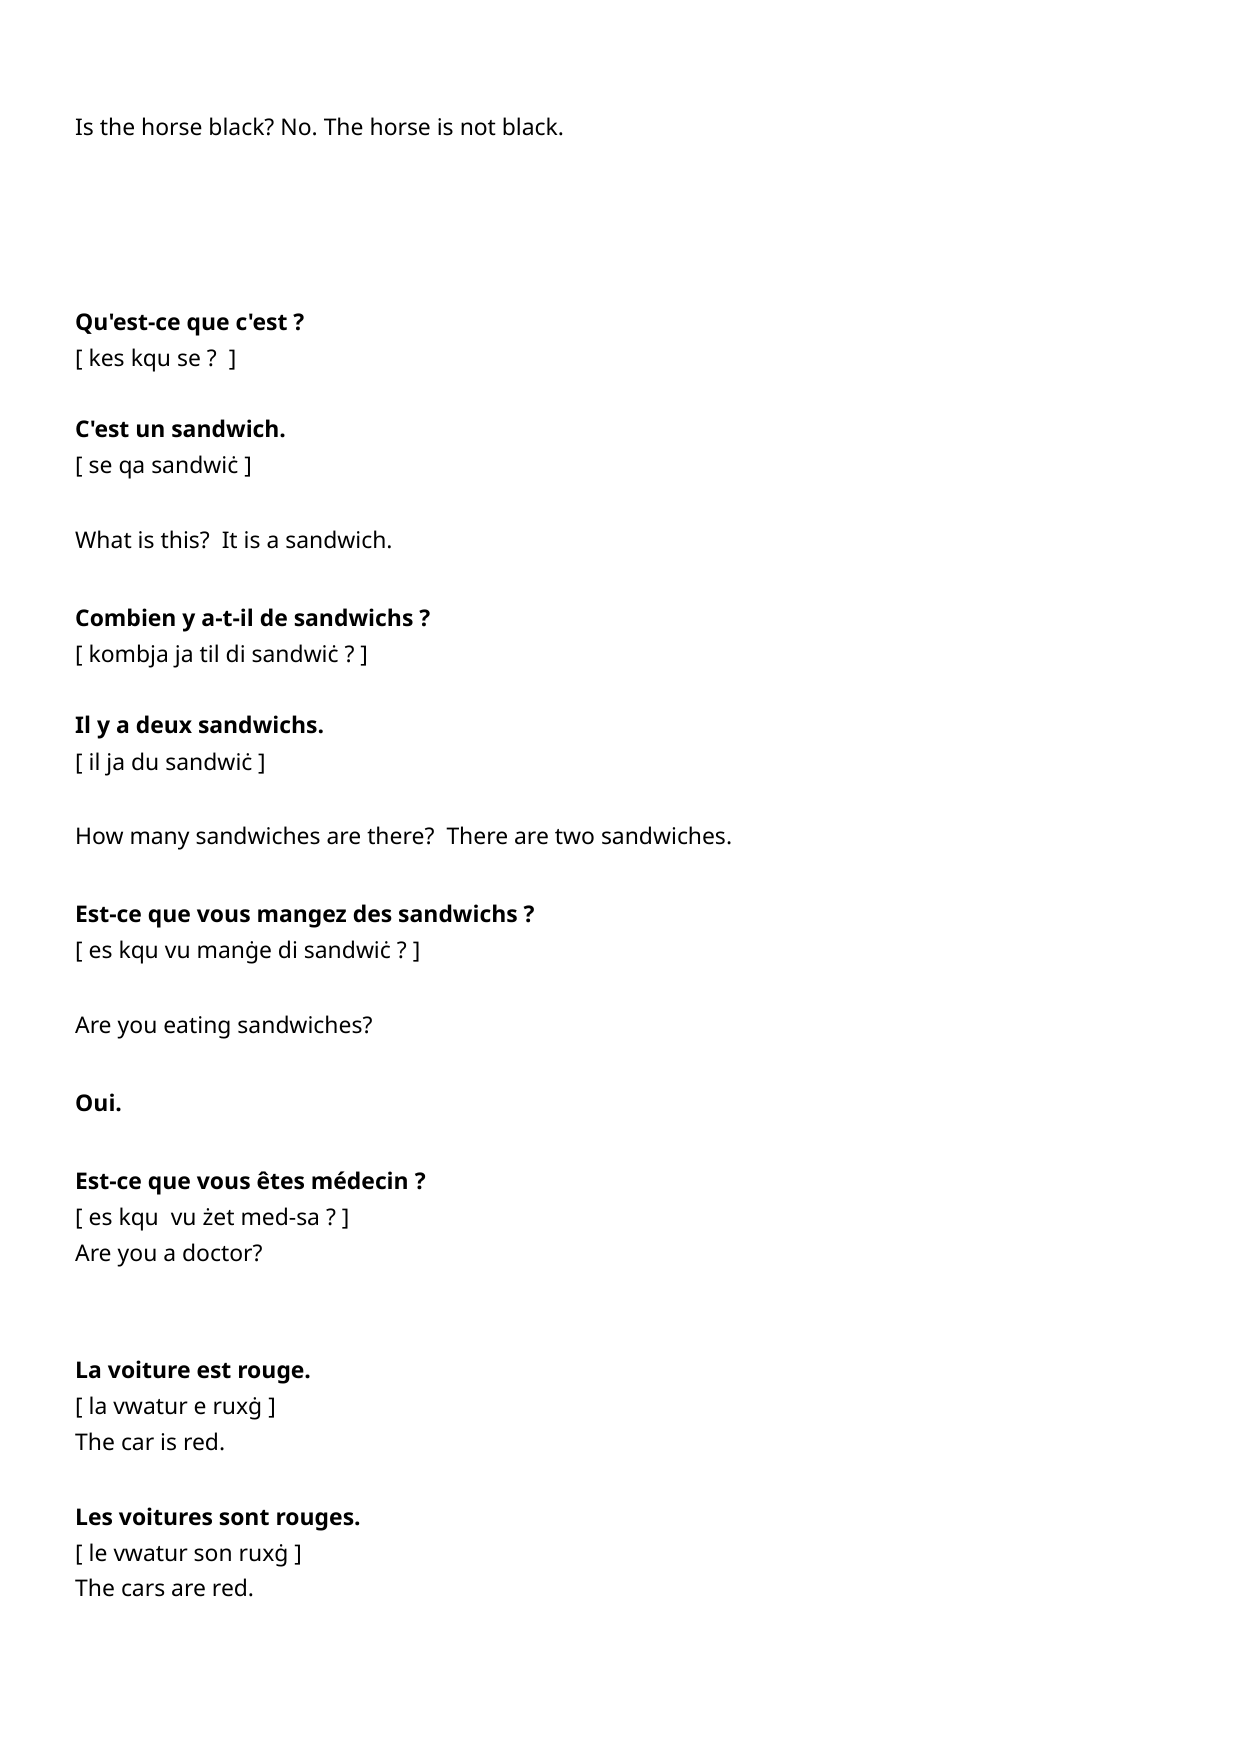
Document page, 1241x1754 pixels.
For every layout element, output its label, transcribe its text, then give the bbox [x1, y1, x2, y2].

text How many sandwiches are there? There are two sandwiches. [75, 784, 1165, 852]
text La voiture est rouge. [ la vwatur e ruxġ ] The car is red. [75, 1354, 1165, 1457]
text C'est un sandwich. [ se qa sandwiċ ] [75, 413, 1165, 480]
text Est-ce que vous êtes médecin ? [ es kqu vu żet med-sa ? ] Are you a doctor? [75, 1165, 1165, 1268]
text Les voitures sont rouges. [ le vwatur son ruxġ ] The cars are red. [75, 1501, 1165, 1604]
text What is this? It is a sandwich. [75, 488, 1165, 555]
text Are you eating sandwiches? [75, 973, 1165, 1040]
text Est-ce que vous mangez des sandwichs ? [ es kqu vu manġe di sandwiċ ? ] [75, 898, 1165, 965]
text Combien y a-t-il de sandwichs ? [ kombja ja til di sandwiċ ? ] [75, 602, 1165, 702]
text Is the horse black? No. The horse is not black. [75, 75, 1165, 142]
text Il y a deux sandwichs. [ il ja du sandwiċ ] [75, 709, 1165, 777]
text Oui. [75, 1087, 1165, 1118]
text Qu'est-ce que c'est ? [ kes kqu se ? ] [75, 306, 1165, 406]
